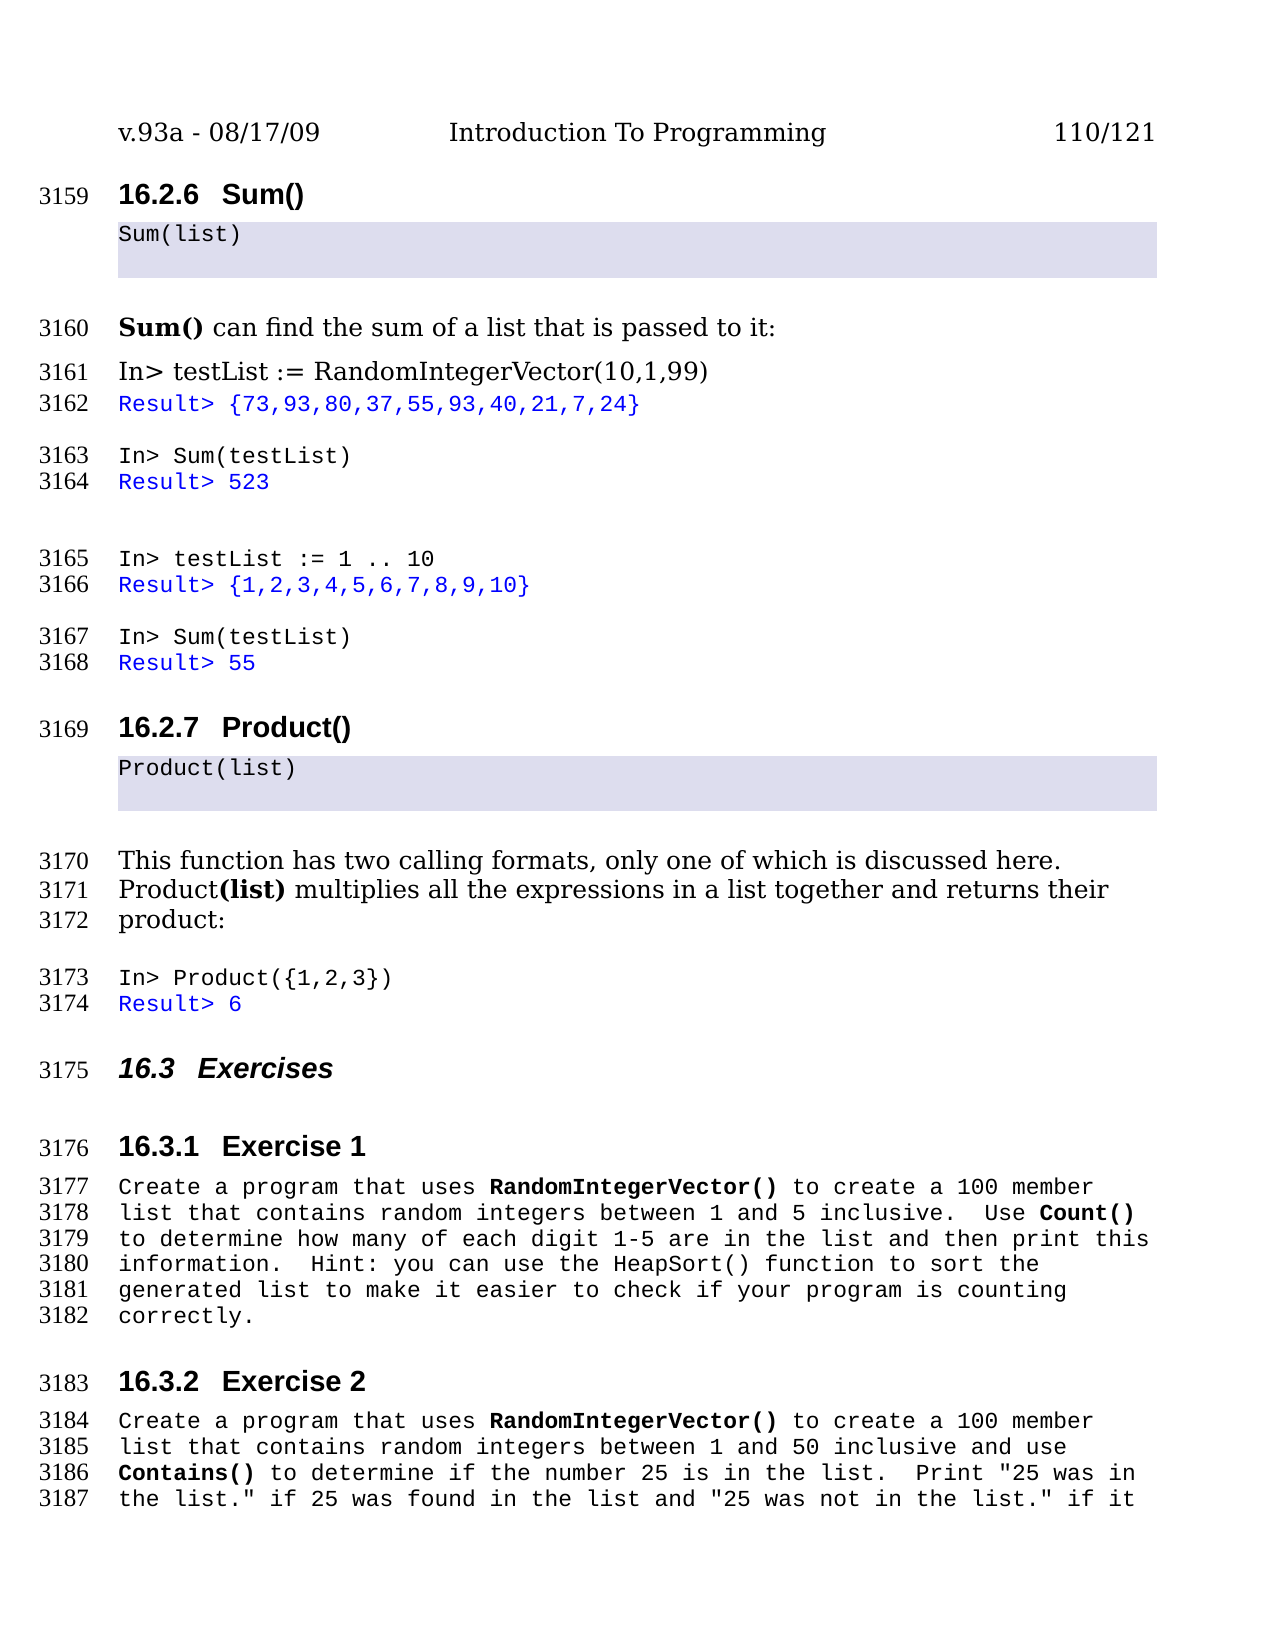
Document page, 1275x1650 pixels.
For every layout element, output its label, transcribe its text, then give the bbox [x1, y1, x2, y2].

text Result> 523 [118, 470, 1157, 496]
text Result> {73,93,80,37,55,93,40,21,7,24} [118, 392, 1157, 418]
subtitle Exercise 1 [118, 1129, 1157, 1163]
text Result> {1,2,3,4,5,6,7,8,9,10} [118, 574, 1157, 600]
text In> testList := RandomIntegerVector(10,1,99) [118, 357, 1157, 386]
text In> Sum(testList) [118, 626, 1157, 652]
table_header Product(list) [118, 756, 1157, 811]
text Result> 55 [118, 652, 1157, 677]
text Create a program that uses RandomIntegerVector() to create a 100 member list that contains random integers between 1 and 50 inclusive and use Contains() to determine if the number 25 is in the list. Print "25 was in the list." if 25 was found in the list and "25 was not in the list." if it [118, 1409, 1157, 1513]
text In> Product({1,2,3}) [118, 966, 1157, 992]
subtitle Sum() [118, 177, 1157, 210]
text Sum() can find the sum of a list that is passed to it: [118, 313, 1157, 342]
subtitle Exercise 2 [118, 1364, 1157, 1397]
subtitle Exercises [118, 1051, 1157, 1084]
text In> Sum(testList) [118, 444, 1157, 470]
text Result> 6 [118, 992, 1157, 1018]
table_header Sum(list) [118, 222, 1157, 278]
text This function has two calling formats, only one of which is discussed here. Product(list) multiplies all the expressions in a list together and returns their product: [118, 846, 1157, 934]
text Create a program that uses RandomIntegerVector() to create a 100 member list that contains random integers between 1 and 5 inclusive. Use Count() to determine how many of each digit 1-5 are in the list and then print this information. Hint: you can use the HeapSort() function to sort the generated list to make it easier to check if your program is counting correctly. [118, 1175, 1157, 1331]
text In> testList := 1 .. 10 [118, 548, 1157, 574]
subtitle Product() [118, 711, 1157, 744]
